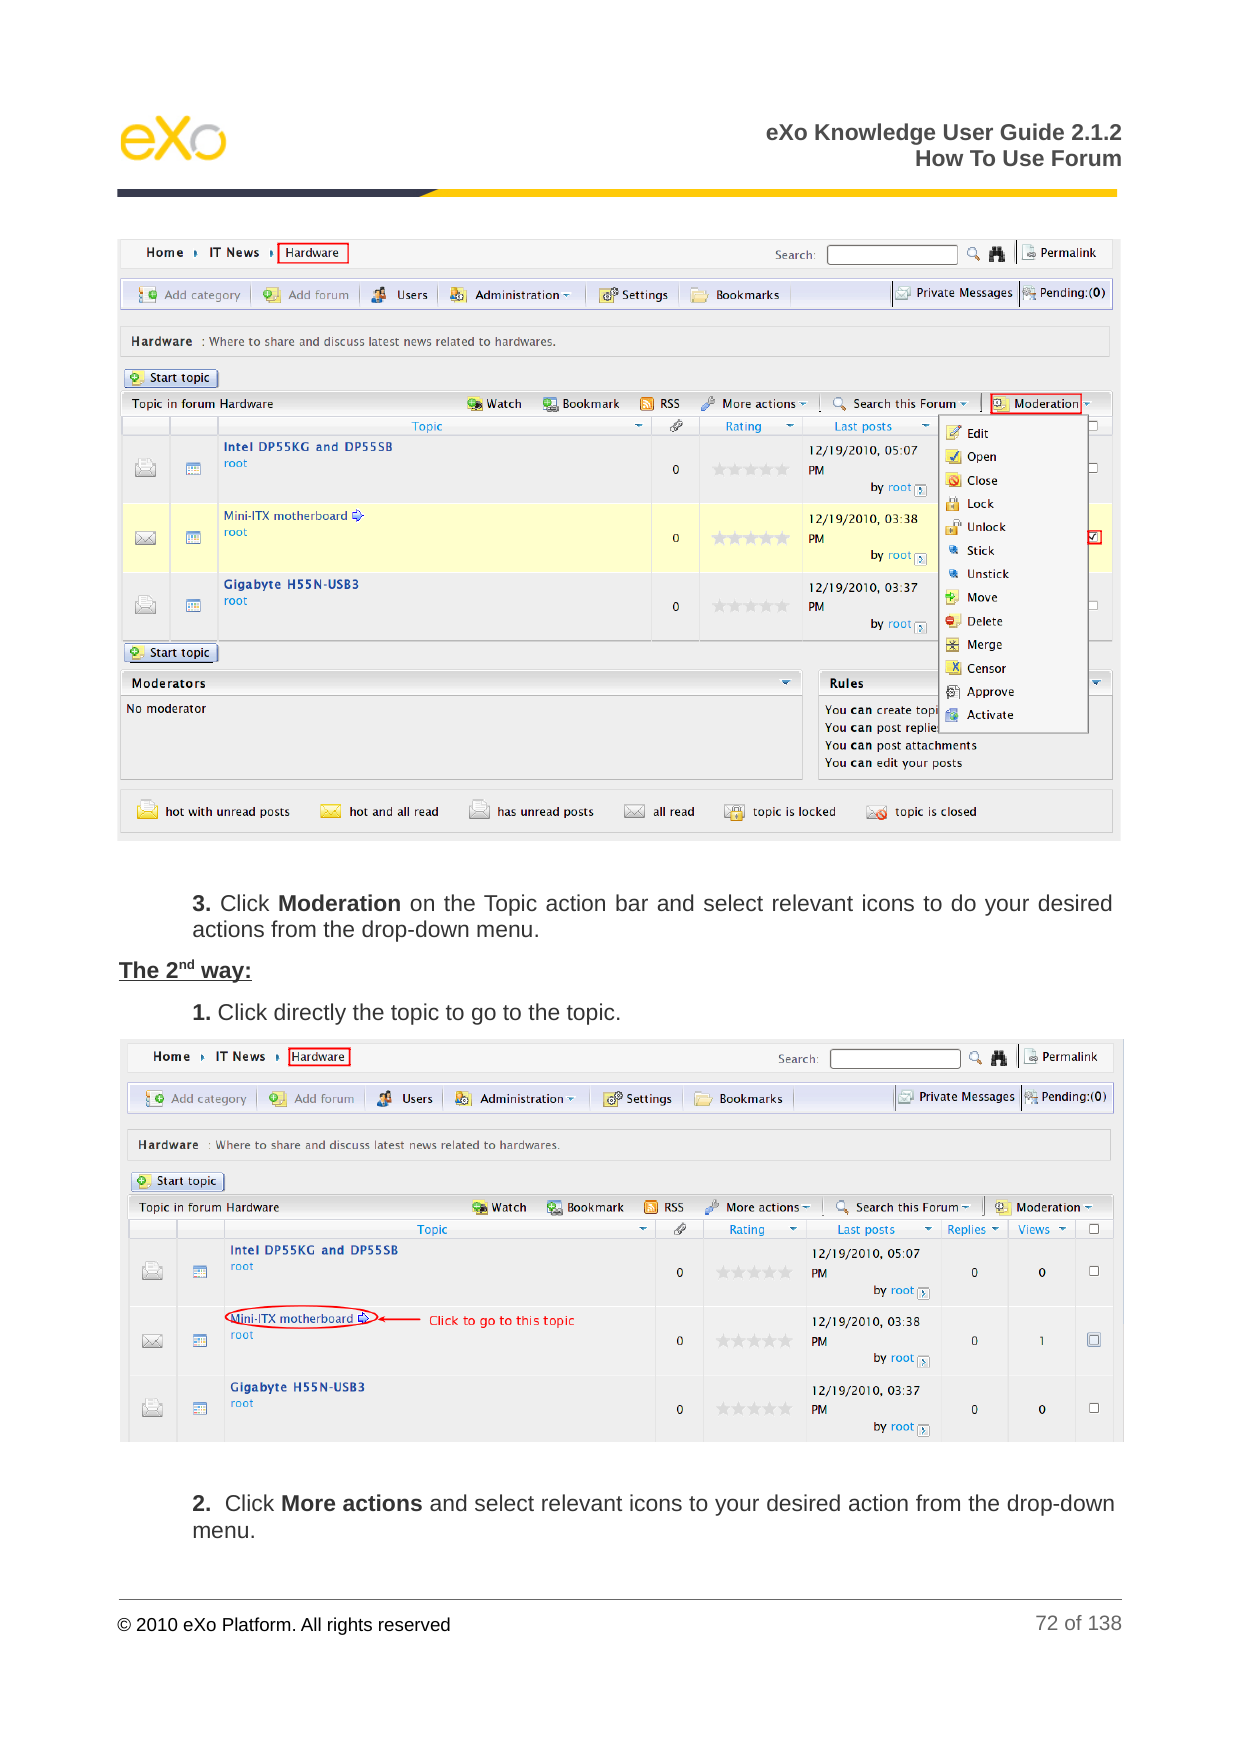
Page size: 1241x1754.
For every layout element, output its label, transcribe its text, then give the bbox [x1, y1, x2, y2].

text 3. Click Moderation on the Topic action bar and select relevant icons to do your desired actions from the drop-down menu. [118, 890, 1122, 942]
picture [120, 1039, 1124, 1442]
picture [117, 189, 1118, 197]
text 1. Click directly the topic to go to the topic. [118, 999, 1122, 1025]
text The 2nd way: [118, 957, 1122, 984]
picture [117, 239, 1121, 841]
text 2. Click More actions and select relevant icons to your desired action from the drop-down menu. [118, 1490, 1122, 1543]
picture [120, 115, 227, 161]
